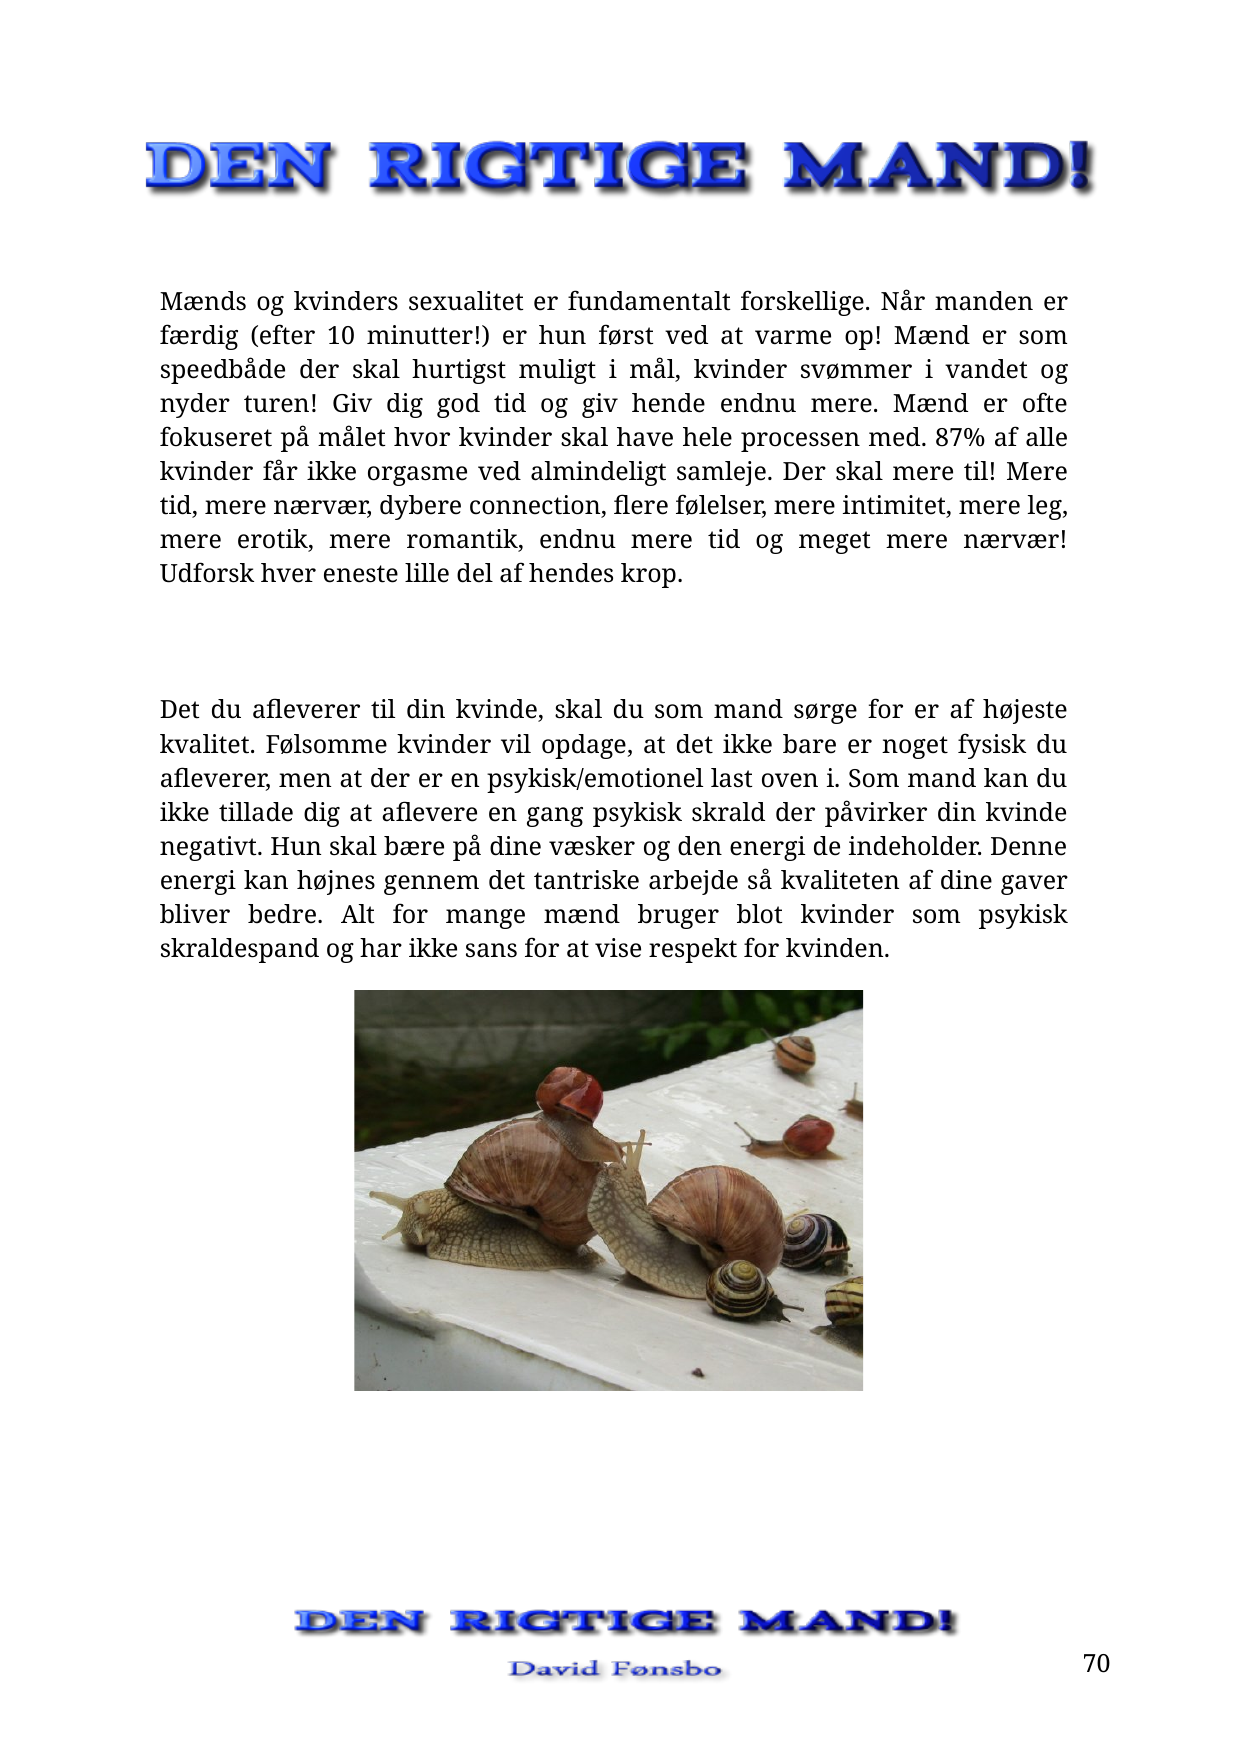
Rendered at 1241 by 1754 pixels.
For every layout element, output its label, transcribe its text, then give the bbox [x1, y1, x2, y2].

picture [118, 59, 1111, 254]
text Det du afleverer til din kvinde, skal du som mand sørge for er af højeste kvalitet. Følsomme kvinder vil opdage, at det ikke bare er noget fysisk du afleverer, men at der er en psykisk/emotionel last oven i. Som mand kan du ikke tillade dig at aflevere en gang psykisk skrald der påvirker din kvinde negativt. Hun skal bære på dine væsker og den energi de indeholder. Denne energi kan højnes gennem det tantriske arbejde så kvaliteten af dine gaver bliver bedre. Alt for mange mænd bruger blot kvinder som psykisk skraldespand og har ikke sans for at vise respekt for kvinden. [159, 692, 1069, 965]
text Mænds og kvinders sexualitet er fundamentalt forskellige. Når manden er færdig (efter 10 minutter!) er hun først ved at varme op! Mænd er som speedbåde der skal hurtigst muligt i mål, kvinder svømmer i vandet og nyder turen! Giv dig god tid og giv hende endnu mere. Mænd er ofte fokuseret på målet hvor kvinder skal have hele processen med. 87% af alle kvinder får ikke orgasme ved almindeligt samleje. Der skal mere til! Mere tid, mere nærvær, dybere connection, flere følelser, mere intimitet, mere leg, mere erotik, mere romantik, endnu mere tid og meget mere nærvær! Udforsk hver eneste lille del af hendes krop. [159, 283, 1069, 590]
picture [354, 990, 864, 1391]
picture [118, 1559, 1111, 1689]
